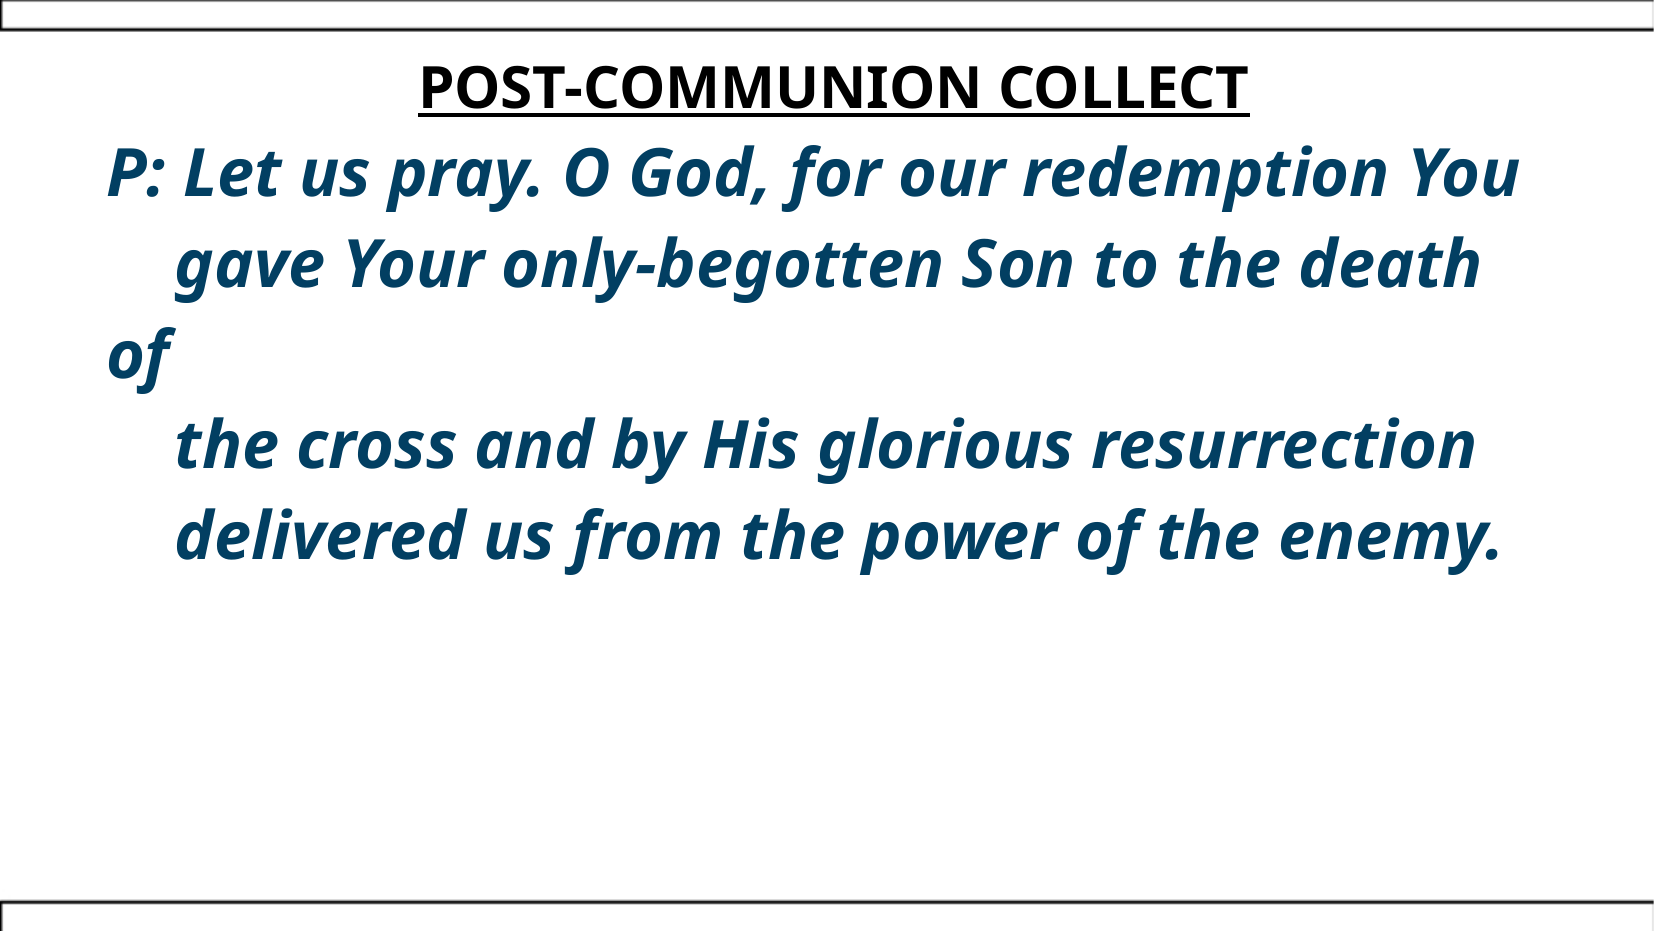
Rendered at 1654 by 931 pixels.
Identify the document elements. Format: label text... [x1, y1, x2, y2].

text_box POST-COMMUNION COLLECT P: Let us pray. O God, for our redemption You gave Your only-begotten Son to the death of the cross and by His glorious resurrection delivered us from the power of the enemy. [91, 38, 1577, 496]
picture [0, 0, 1654, 931]
